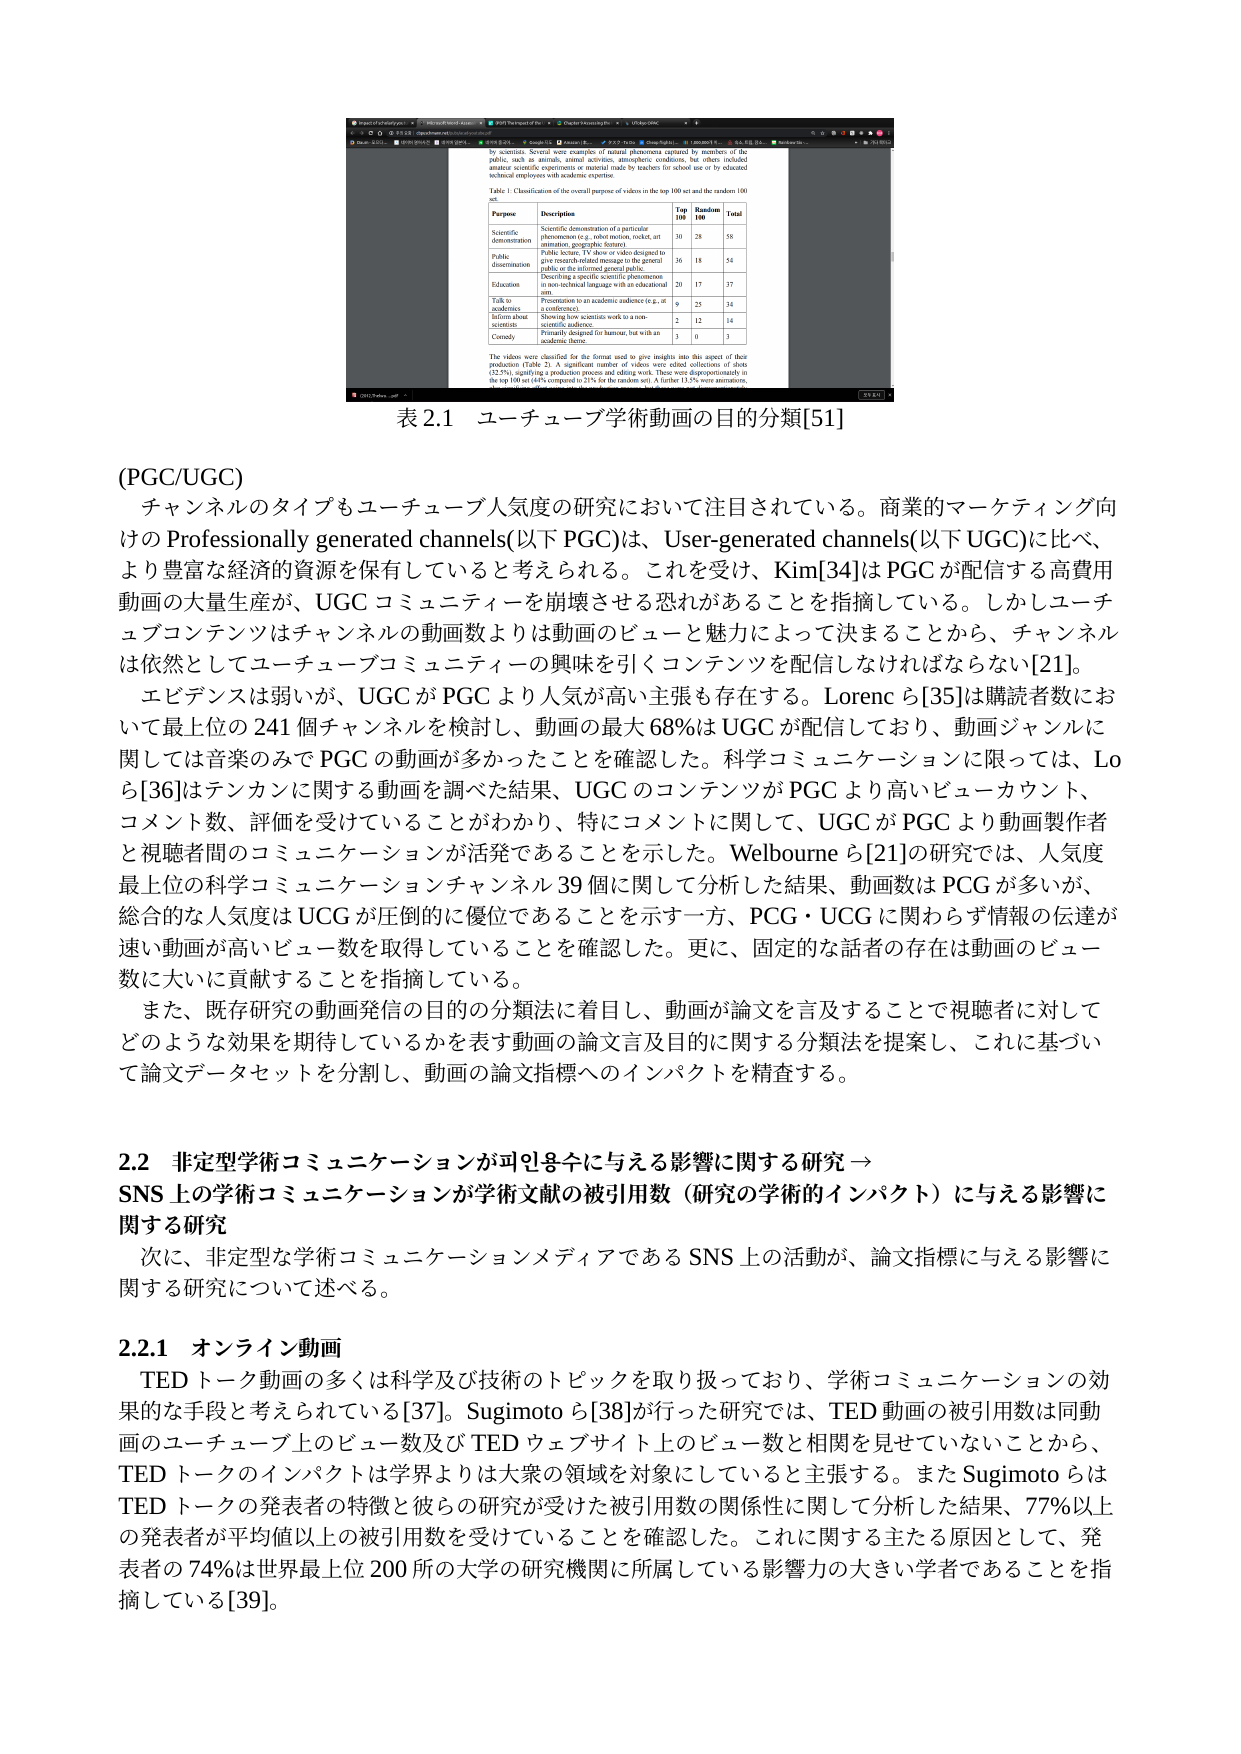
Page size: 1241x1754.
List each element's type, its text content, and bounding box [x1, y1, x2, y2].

text また、既存研究の動画発信の目的の分類法に着目し、動画が論文を言及することで視聴者に対してどのような効果を期待しているかを表す動画の論文言及目的に関する分類法を提案し、これに基づいて論文データセットを分割し、動画の論文指標へのインパクトを精査する。 [118, 994, 1122, 1088]
text 2.2 非定型学術コミュニケーションが피인용수に与える影響に関する研究 → [118, 1146, 1122, 1177]
text SNS上の学術コミュニケーションが学術文献の被引用数（研究の学術的インパクト）に与える影響に関する研究 [118, 1177, 1122, 1240]
text 次に、非定型な学術コミュニケーションメディアであるSNS上の活動が、論文指標に与える影響に関する研究について述べる。 [118, 1240, 1122, 1303]
text チャンネルのタイプもユーチューブ人気度の研究において注目されている。商業的マーケティング向けのProfessionally generated channels(以下PGC)は、User-generated channels(以下UGC)に比べ、より豊富な経済的資源を保有していると考えられる。これを受け、Kim[34]はPGCが配信する高費用動画の大量生産が、UGCコミュニティーを崩壊させる恐れがあることを指摘している。しかしユーチュブコンテンツはチャンネルの動画数よりは動画のビューと魅力によって決まることから、チャンネルは依然としてユーチューブコミュニティーの興味を引くコンテンツを配信しなければならない[21]。 [118, 490, 1122, 679]
text 表2.1 ユーチューブ学術動画の目的分類[51] [118, 402, 1122, 433]
text TEDトーク動画の多くは科学及び技術のトピックを取り扱っており、学術コミュニケーションの効果的な手段と考えられている[37]。Sugimotoら[38]が行った研究では、TED動画の被引用数は同動画のユーチューブ上のビュー数及びTEDウェブサイト上のビュー数と相関を見せていないことから、TEDトークのインパクトは学界よりは大衆の領域を対象にしていると主張する。またSugimotoらはTEDトークの発表者の特徴と彼らの研究が受けた被引用数の関係性に関して分析した結果、77%以上の発表者が平均値以上の被引用数を受けていることを確認した。これに関する主たる原因として、発表者の74%は世界最上位200所の大学の研究機関に所属している影響力の大きい学者であることを指摘している[39]。 [118, 1363, 1122, 1615]
text 2.2.1 オンライン動画 [118, 1332, 1122, 1363]
text エビデンスは弱いが、UGCがPGCより人気が高い主張も存在する。Lorencら[35]は購読者数において最上位の241個チャンネルを検討し、動画の最大68%はUGCが配信しており、動画ジャンルに関しては音楽のみでPGCの動画が多かったことを確認した。科学コミュニケーションに限っては、Loら[36]はテンカンに関する動画を調べた結果、UGCのコンテンツがPGCより高いビューカウント、コメント数、評価を受けていることがわかり、特にコメントに関して、UGCがPGCより動画製作者と視聴者間のコミュニケーションが活発であることを示した。Welbourneら[21]の研究では、人気度最上位の科学コミュニケーションチャンネル39個に関して分析した結果、動画数はPCGが多いが、総合的な人気度はUCGが圧倒的に優位であることを示す一方、PCG・UCGに関わらず情報の伝達が速い動画が高いビュー数を取得していることを確認した。更に、固定的な話者の存在は動画のビュー数に大いに貢献することを指摘している。 [118, 679, 1122, 994]
picture [346, 118, 894, 402]
text (PGC/UGC) [118, 462, 1122, 490]
